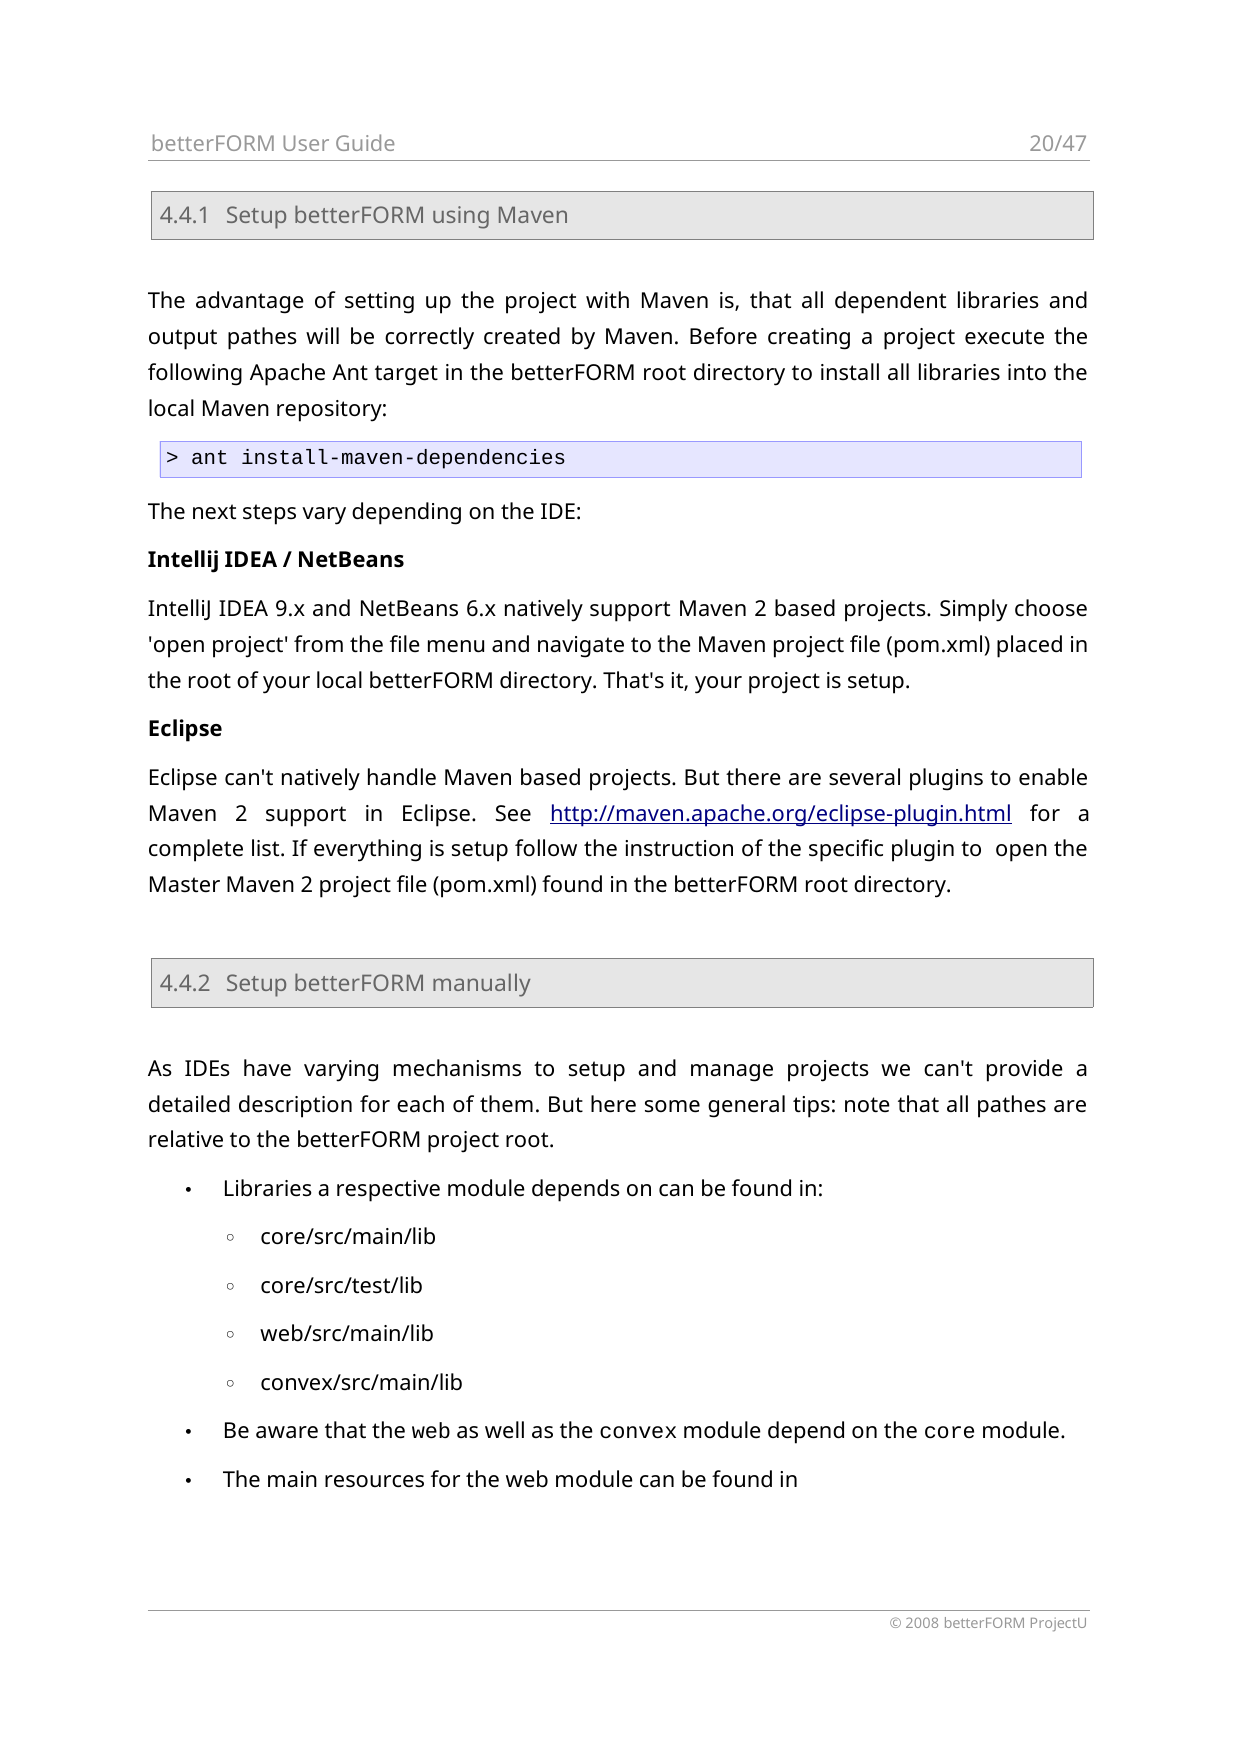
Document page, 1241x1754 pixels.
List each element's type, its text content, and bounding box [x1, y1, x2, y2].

list core/src/test/lib [223, 1270, 1093, 1300]
list web/src/main/lib [223, 1318, 1093, 1348]
list The main resources for the web module can be found in [185, 1463, 1093, 1493]
list Libraries a respective module depends on can be found in: [185, 1173, 1093, 1203]
subtitle Setup betterFORM using Maven [152, 192, 1093, 239]
list core/src/main/lib [223, 1221, 1093, 1251]
text As IDEs have varying mechanisms to setup and manage projects we can't provide a detailed description for each of them. But here some general tips: note that all pathes are relative to the betterFORM project root. [148, 1052, 1090, 1154]
text Eclipse can't natively handle Maven based projects. But there are several plugins to enable Maven 2 support in Eclipse. See http://maven.apache.org/eclipse-plugin.html for a complete list. If everything is setup follow the instruction of the specific plugin to open the Master Maven 2 project file (pom.xml) found in the betterFORM root directory. [148, 761, 1090, 899]
subtitle Setup betterFORM manually [152, 959, 1093, 1007]
list Be aware that the web as well as the convex module depend on the core module. [185, 1415, 1093, 1445]
text IntelliJ IDEA 9.x and NetBeans 6.x natively support Maven 2 based projects. Simply choose 'open project' from the file menu and navigate to the Maven project file (pom.xml) placed in the root of your local betterFORM directory. That's it, your project is setup. [148, 593, 1090, 694]
list convex/src/main/lib [223, 1367, 1093, 1397]
text > ant install-maven-dependencies [161, 442, 1081, 477]
text Intellij IDEA / NetBeans [148, 544, 1090, 574]
text The advantage of setting up the project with Maven is, that all dependent libraries and output pathes will be correctly created by Maven. Before creating a project execute the following Apache Ant target in the betterFORM root directory to install all libraries into the local Maven repository: [148, 285, 1090, 423]
text The next steps vary depending on the IDE: [148, 496, 1090, 526]
text Eclipse [148, 713, 1090, 743]
